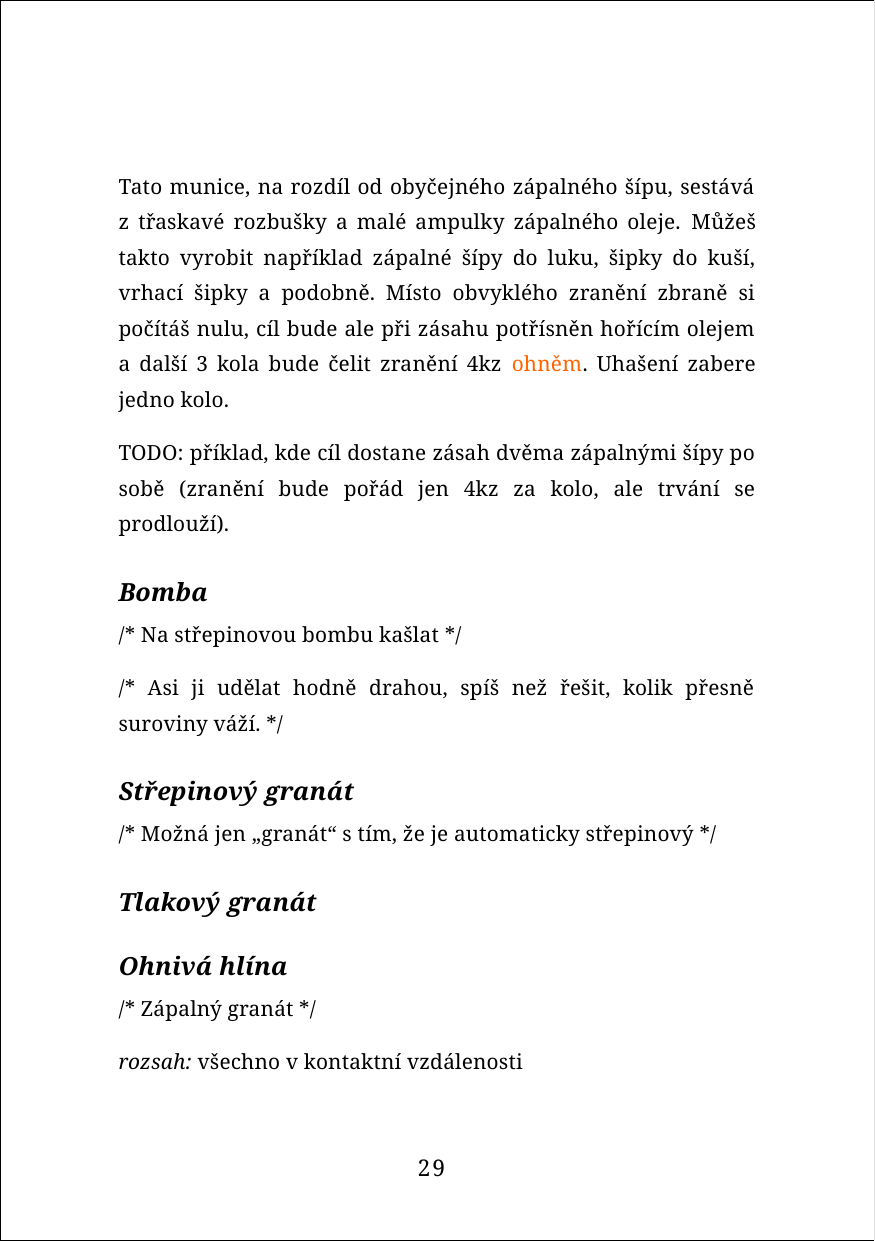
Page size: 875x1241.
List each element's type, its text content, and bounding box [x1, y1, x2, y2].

text /* Zápalný granát */ [118, 994, 756, 1022]
text rozsah: všechno v kontaktní vzdálenosti [118, 1047, 756, 1076]
subtitle Tlakový granát [118, 884, 756, 919]
subtitle Bomba [118, 574, 756, 608]
text /* Možná jen „granát“ s tím, že je automaticky střepinový */ [118, 819, 756, 848]
text Tato munice, na rozdíl od obyčejného zápalného šípu, sestává z třaskavé rozbušky a malé ampulky zápalného oleje. Můžeš takto vyrobit například zápalné šípy do luku, šipky do kuší, vrhací šipky a podobně. Místo obvyklého zranění zbraně si počítáš nulu, cíl bude ale při zásahu potřísněn hořícím olejem a další 3 kola bude čelit zranění 4kz ohněm. Uhašení zabere jedno kolo. [118, 172, 756, 413]
subtitle Střepinový granát [118, 774, 756, 808]
text /* Na střepinovou bombu kašlat */ [118, 620, 756, 648]
text TODO: příklad, kde cíl dostane zásah dvěma zápalnými šípy po sobě (zranění bude pořád jen 4kz za kolo, ale trvání se prodlouží). [118, 438, 756, 538]
subtitle Ohnivá hlína [118, 948, 756, 982]
text /* Asi ji udělat hodně drahou, spíš než řešit, kolik přesně suroviny váží. */ [118, 673, 756, 737]
